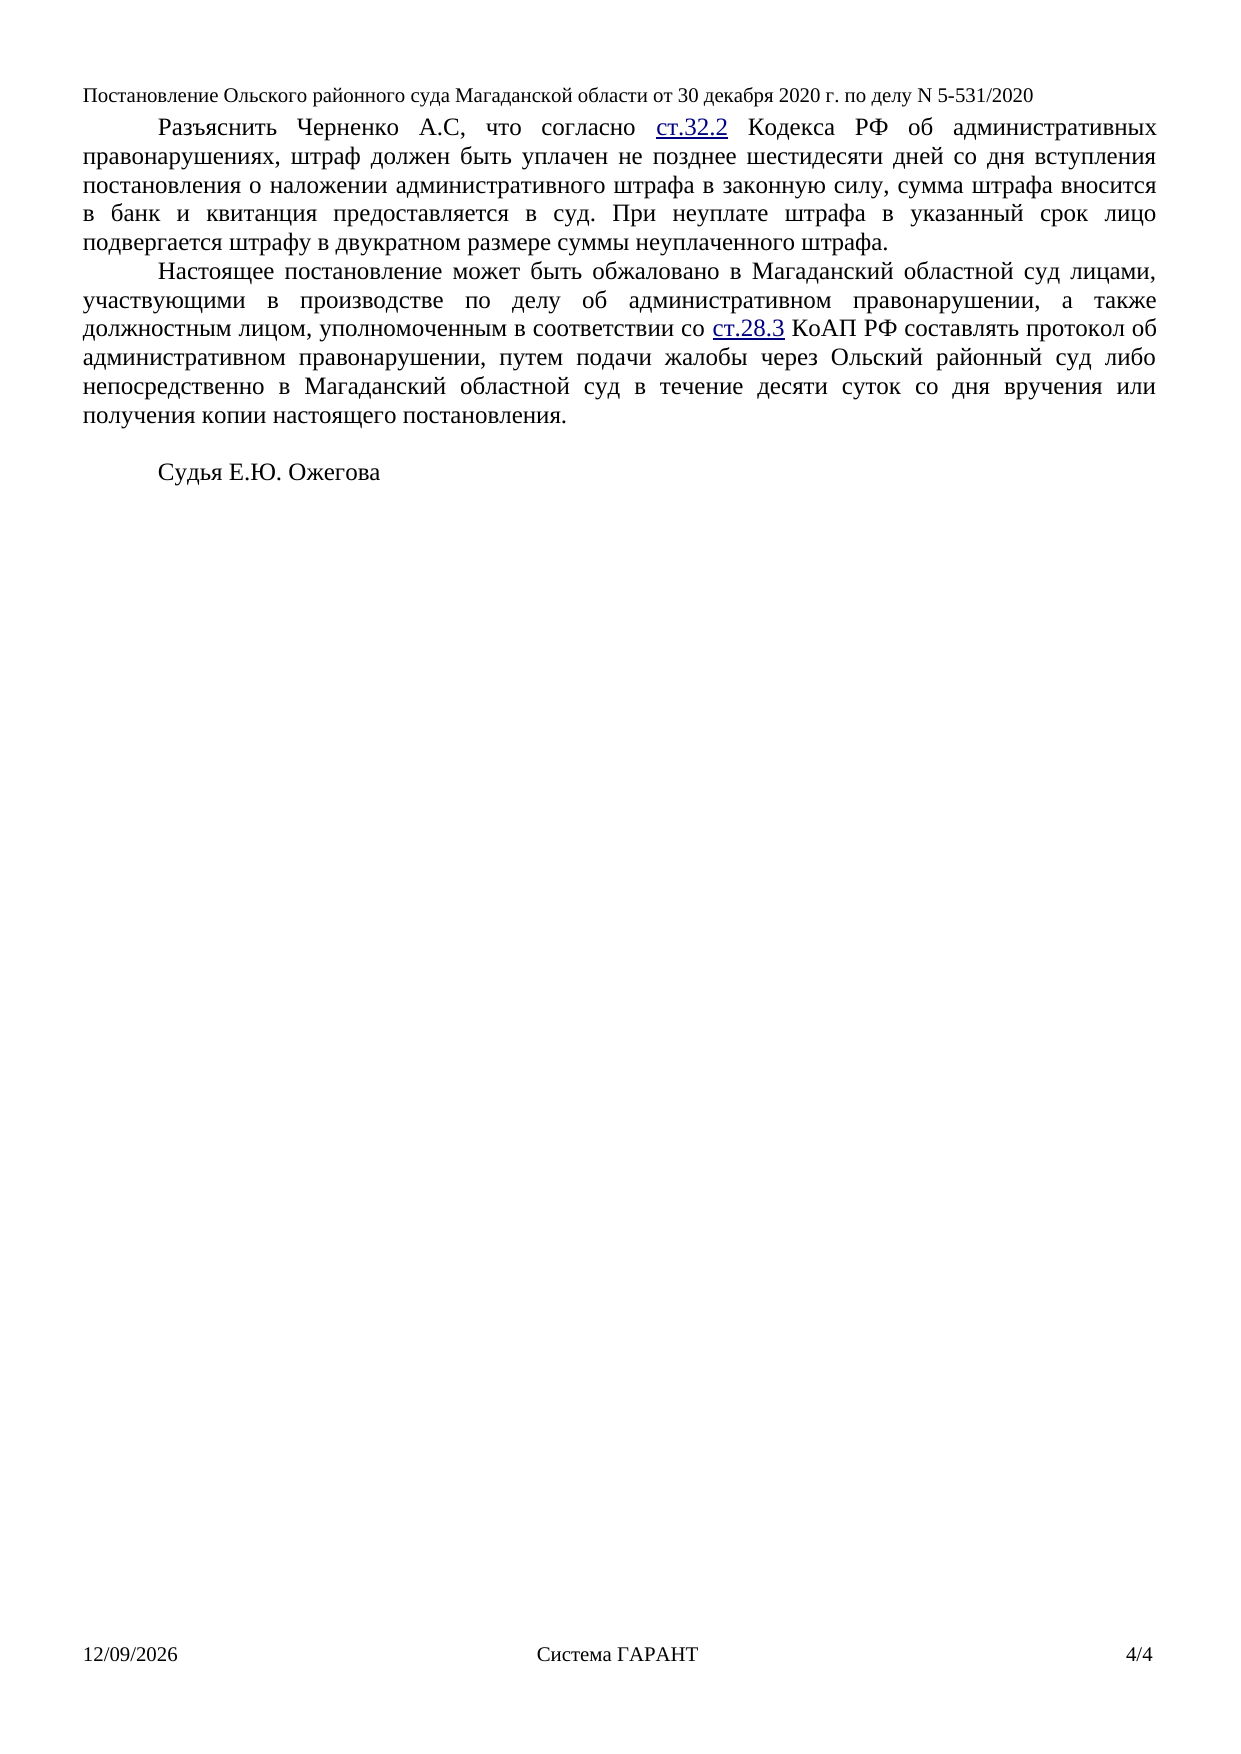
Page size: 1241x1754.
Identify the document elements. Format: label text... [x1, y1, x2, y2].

text Судья Е.Ю. Ожегова [83, 457, 1157, 486]
text Настоящее постановление может быть обжаловано в Магаданский областной суд лицами, участвующими в производстве по делу об административном правонарушении, а также должностным лицом, уполномоченным в соответствии со ст.28.3 КоАП РФ составлять протокол об административном правонарушении, путем подачи жалобы через Ольский районный суд либо непосредственно в Магаданский областной суд в течение десяти суток со дня вручения или получения копии настоящего постановления. [83, 256, 1157, 428]
text Разъяснить Черненко А.С, что согласно ст.32.2 Кодекса РФ об административных правонарушениях, штраф должен быть уплачен не позднее шестидесяти дней со дня вступления постановления о наложении административного штрафа в законную силу, сумма штрафа вносится в банк и квитанция предоставляется в суд. При неуплате штрафа в указанный срок лицо подвергается штрафу в двукратном размере суммы неуплаченного штрафа. [83, 112, 1157, 256]
